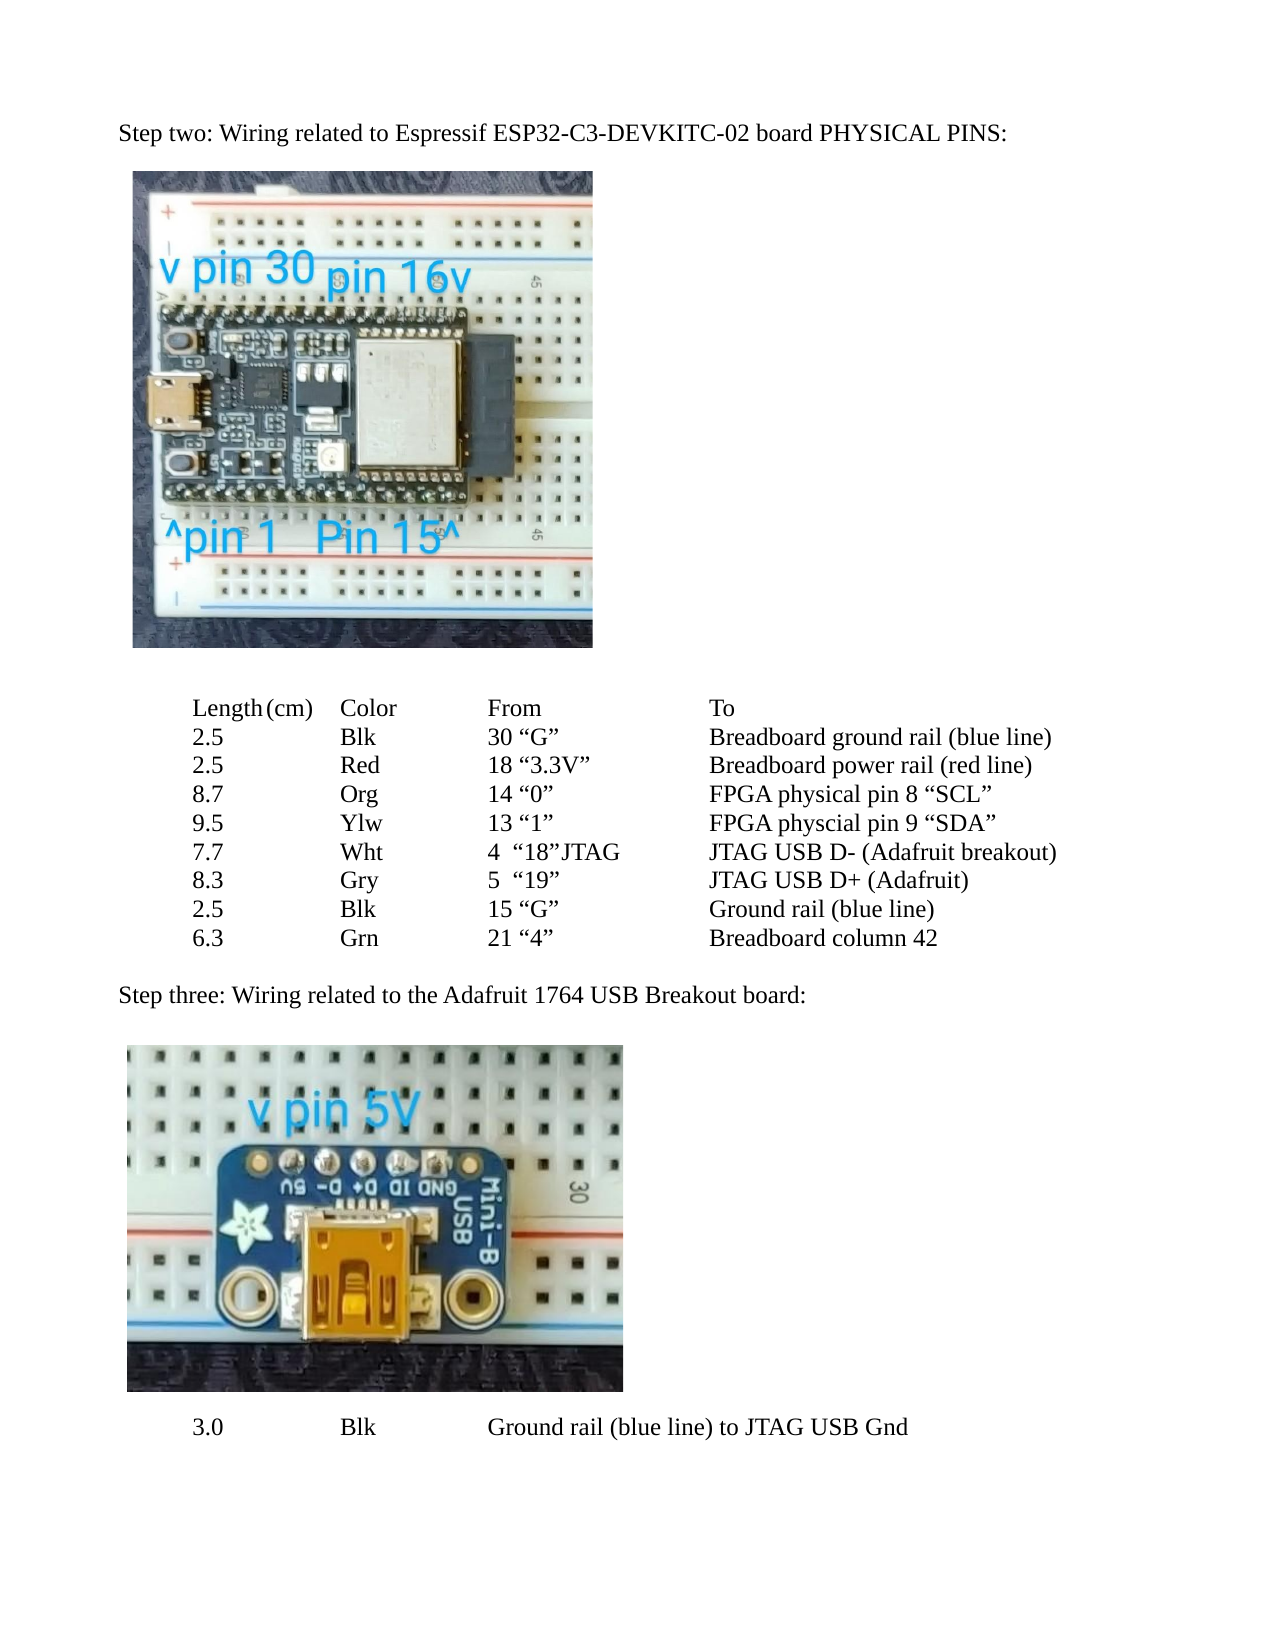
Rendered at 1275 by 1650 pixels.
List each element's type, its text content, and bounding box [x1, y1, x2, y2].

text 2.5 Red 18 “3.3V” Breadboard power rail (red line) [118, 751, 1157, 779]
text 7.7 Wht 4 “18” JTAG JTAG USB D- (Adafruit breakout) [118, 837, 1157, 866]
text 9.5 Ylw 13 “1” FPGA physcial pin 9 “SDA” [118, 808, 1157, 837]
text 8.3 Gry 5 “19” JTAG USB D+ (Adafruit) [118, 866, 1157, 894]
text 6.3 Grn 21 “4” Breadboard column 42 [118, 923, 1157, 952]
picture [132, 171, 593, 648]
text Step three: Wiring related to the Adafruit 1764 USB Breakout board: [118, 981, 1157, 1009]
text Step two: Wiring related to Espressif ESP32-C3-DEVKITC-02 board PHYSICAL PINS: [118, 118, 1157, 147]
text 2.5 Blk 15 “G” Ground rail (blue line) [118, 894, 1157, 923]
text 2.5 Blk 30 “G” Breadboard ground rail (blue line) [118, 722, 1157, 751]
text 3.0 Blk Ground rail (blue line) to JTAG USB Gnd [118, 1412, 1157, 1441]
text 8.7 Org 14 “0” FPGA physical pin 8 “SCL” [118, 779, 1157, 808]
picture [127, 1045, 624, 1392]
text Length (cm) Color From To [118, 693, 1157, 722]
